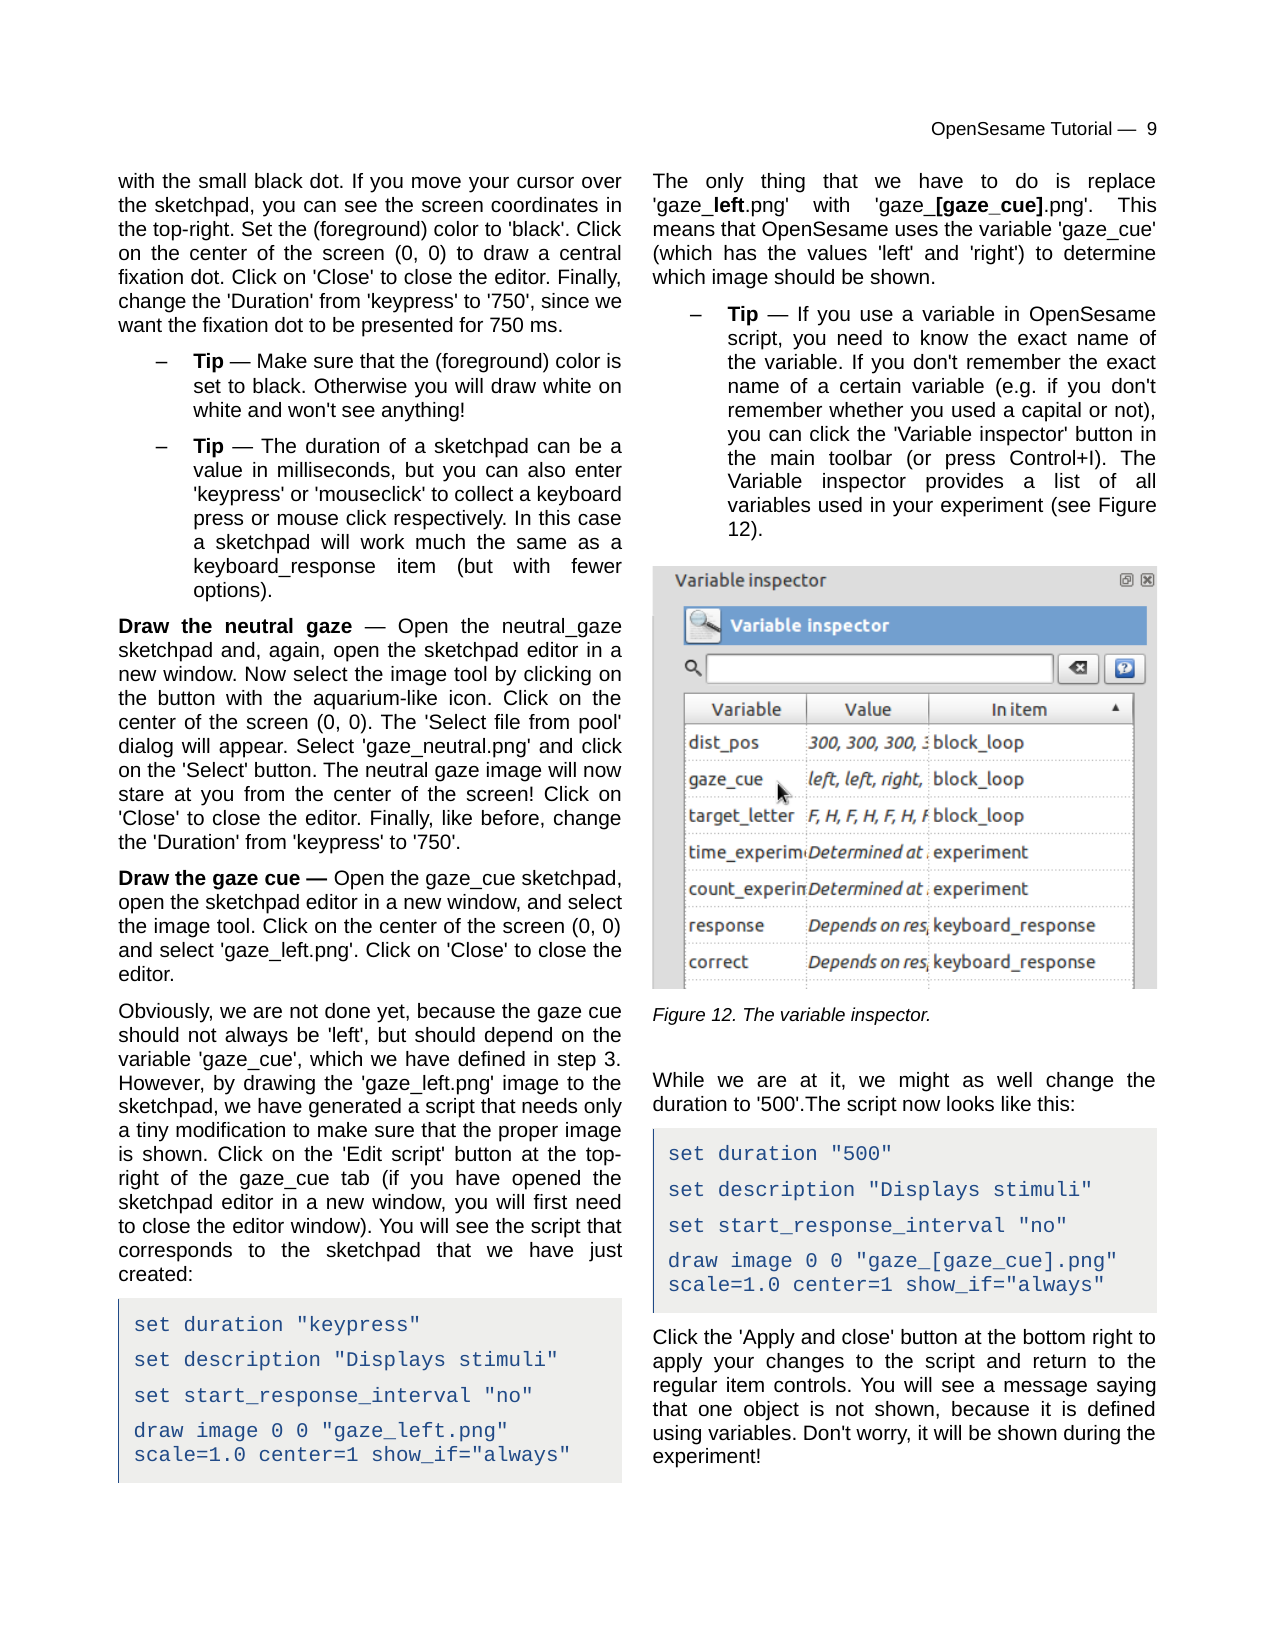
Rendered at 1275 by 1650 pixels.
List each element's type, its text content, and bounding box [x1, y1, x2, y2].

list Tip — If you use a variable in OpenSesame script, you need to know the exact name of the variable. If you don't remember the exact name of a certain variable (e.g. if you don't remember whether you used a capital or not), you can click the 'Variable inspector' button in the main toolbar (or press Control+I). The Variable inspector provides a list of all variables used in your experiment (see Figure 12). [690, 301, 1157, 541]
text set start_response_interval "no" [119, 1370, 622, 1405]
text Click the 'Apply and close' button at the bottom right to apply your changes to the script and return to the regular item controls. You will see a message saying that one object is not shown, because it is defined using variables. Don't worry, it will be shown during the experiment! [652, 1324, 1157, 1468]
text set duration "keypress" [118, 1298, 622, 1334]
text draw image 0 0 "gaze_left.png" scale=1.0 center=1 show_if="always" [119, 1405, 622, 1483]
text The only thing that we have to do is replace 'gaze_left.png' with 'gaze_[gaze_cue].png'. This means that OpenSesame uses the variable 'gaze_cue' (which has the values 'left' and 'right') to determine which image should be shown. [652, 169, 1157, 289]
list Tip — Make sure that the (foreground) color is set to black. Otherwise you will draw white on white and won't see anything! [156, 349, 622, 421]
text set duration "500" [652, 1128, 1157, 1164]
text Draw the gaze cue — Open the gaze_cue sketchpad, open the sketchpad editor in a new window, and select the image tool. Click on the center of the screen (0, 0) and select 'gaze_left.png'. Click on 'Close' to close the editor. [118, 866, 622, 986]
text set description "Displays stimuli" [119, 1334, 622, 1370]
picture [652, 566, 1158, 989]
text Obviously, we are not done yet, because the gaze cue should not always be 'left', but should depend on the variable 'gaze_cue', which we have defined in step 3. However, by drawing the 'gaze_left.png' image to the sketchpad, we have generated a script that needs only a tiny modification to make sure that the proper image is shown. Click on the 'Edit script' button at the top-right of the gaze_cue tab (if you have opened the sketchpad editor in a new window, you will first need to close the editor window). You will see the script that corresponds to the sketchpad that we have just created: [118, 998, 622, 1286]
text draw image 0 0 "gaze_[gaze_cue].png" scale=1.0 center=1 show_if="always" [654, 1235, 1157, 1313]
list Tip — The duration of a sketchpad can be a value in milliseconds, but you can also enter 'keypress' or 'mouseclick' to collect a keyboard press or mouse click respectively. In this case a sketchpad will work much the same as a keyboard_response item (but with fewer options). [156, 434, 622, 602]
text While we are at it, we might as well change the duration to '500'.The script now looks like this: [652, 1068, 1157, 1116]
text Draw the neutral gaze — Open the neutral_gaze sketchpad and, again, open the sketchpad editor in a new window. Now select the image tool by clicking on the button with the aquarium-like icon. Click on the center of the screen (0, 0). The 'Select file from pool' dialog will appear. Select 'gaze_neutral.png' and click on the 'Select' button. The neutral gaze image will now stare at you from the center of the screen! Click on 'Close' to close the editor. Finally, like before, change the 'Duration' from 'keypress' to '750'. [118, 614, 622, 854]
text set start_response_interval "no" [654, 1200, 1157, 1235]
text Figure 12. The variable inspector. [652, 989, 1157, 1026]
text set description "Displays stimuli" [654, 1164, 1157, 1200]
text with the small black dot. If you move your cursor over the sketchpad, you can see the screen coordinates in the top-right. Set the (foreground) color to 'black'. Click on the center of the screen (0, 0) to draw a central fixation dot. Click on 'Close' to close the editor. Finally, change the 'Duration' from 'keypress' to '750', since we want the fixation dot to be presented for 750 ms. [118, 169, 622, 337]
